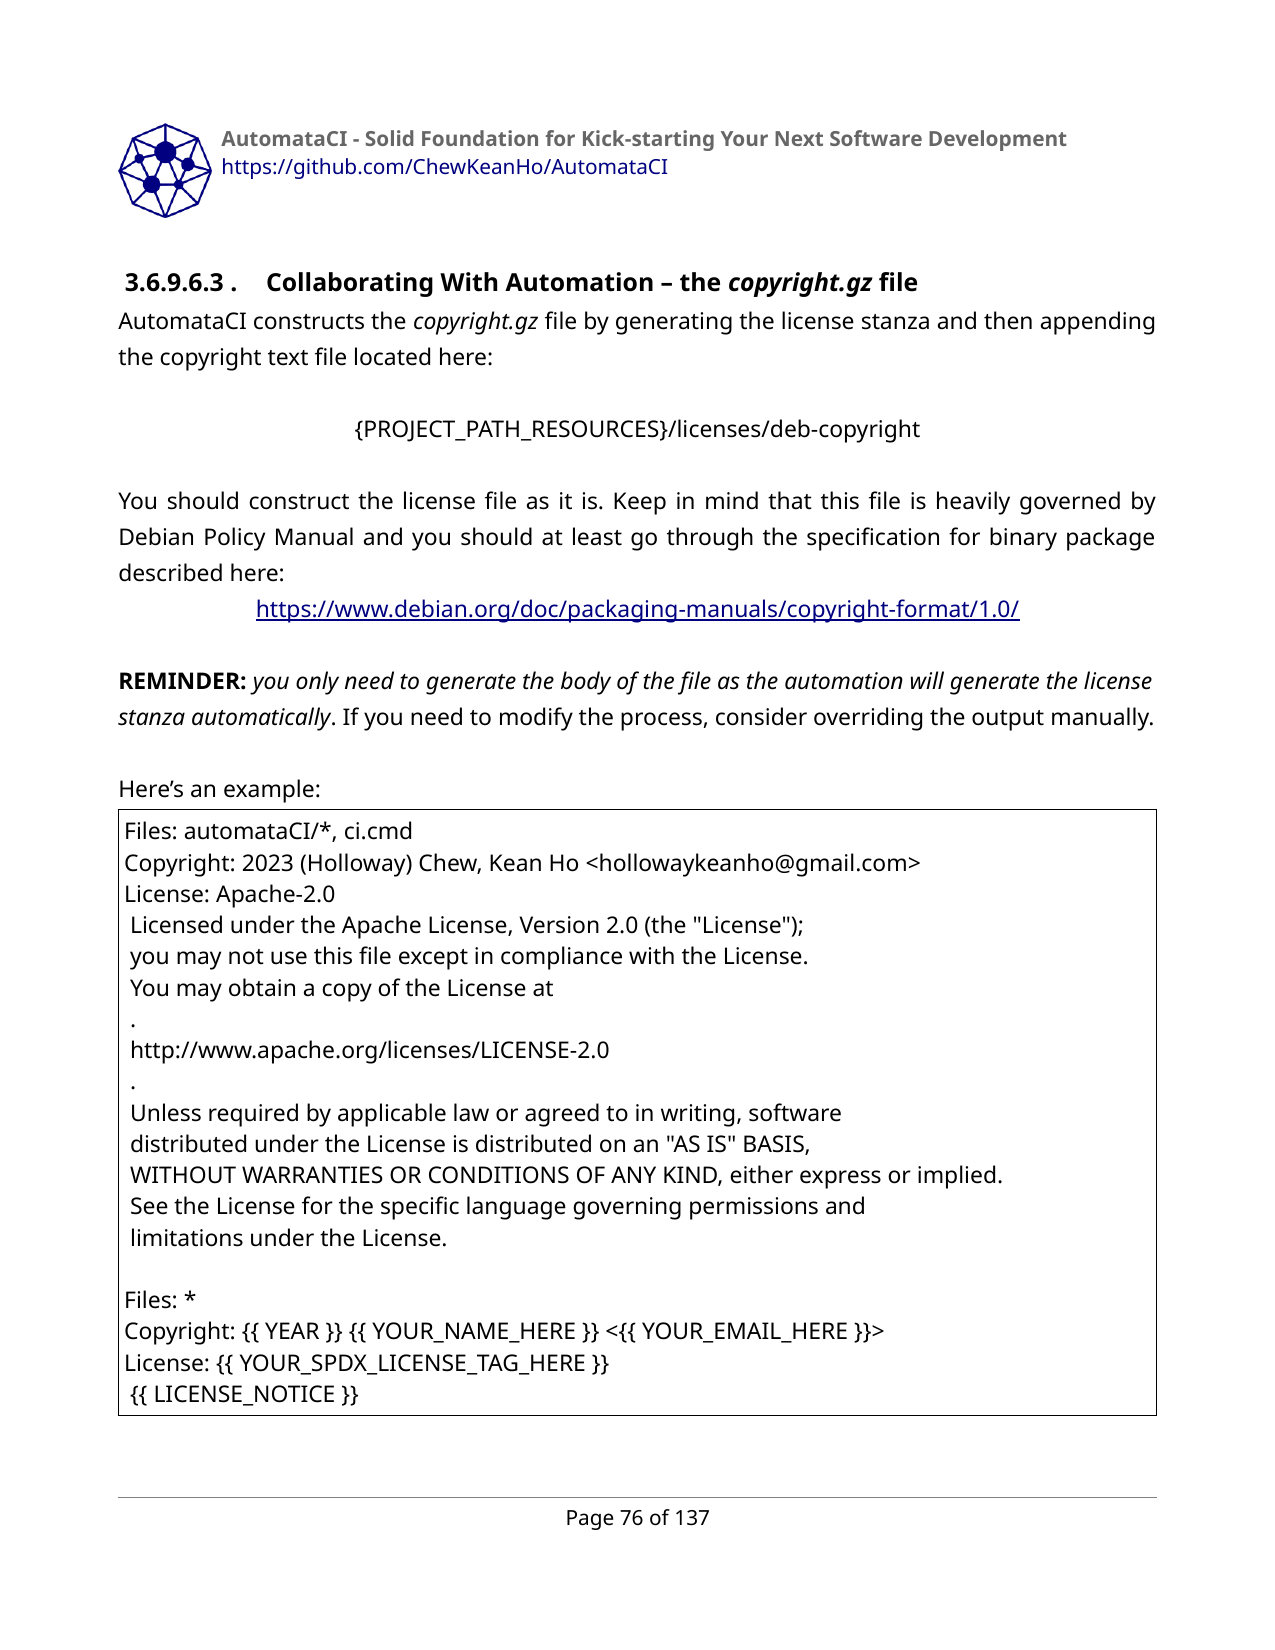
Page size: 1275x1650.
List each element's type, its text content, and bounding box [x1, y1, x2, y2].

subtitle Collaborating With Automation – the copyright.gz file [118, 265, 1157, 299]
text AutomataCI constructs the copyright.gz file by generating the license stanza and then appending the copyright text file located here: [118, 305, 1157, 372]
text {PROJECT_PATH_RESOURCES}/licenses/deb-copyright [118, 413, 1157, 444]
text Here’s an example: [118, 772, 1157, 804]
table_header Files: automataCI/*, ci.cmd Copyright: 2023 (Holloway) Chew, Kean Ho <hollowaykeanho@gmail.com> License: Apache-2.0 Licensed under the Apache License, Version 2.0 (the "License"); you may not use this file except in compliance with the License. You may obtain a copy of the License at . http://www.apache.org/licenses/LICENSE-2.0 . Unless required by applicable law or agreed to in writing, software distributed under the License is distributed on an "AS IS" BASIS, WITHOUT WARRANTIES OR CONDITIONS OF ANY KIND, either express or implied. See the License for the specific language governing permissions and limitations under the License. Files: * Copyright: {{ YEAR }} {{ YOUR_NAME_HERE }} <{{ YOUR_EMAIL_HERE }}> License: {{ YOUR_SPDX_LICENSE_TAG_HERE }} {{ LICENSE_NOTICE }} [119, 810, 1156, 1415]
text REMINDER: you only need to generate the body of the file as the automation will generate the license stanza automatically. If you need to modify the process, consider overriding the output manually. [118, 665, 1157, 732]
text You should construct the license file as it is. Keep in mind that this file is heavily governed by Debian Policy Manual and you should at least go through the specification for binary package described here: [118, 485, 1157, 588]
text https://www.debian.org/doc/packaging-manuals/copyright-format/1.0/ [118, 593, 1157, 624]
picture [118, 123, 212, 218]
